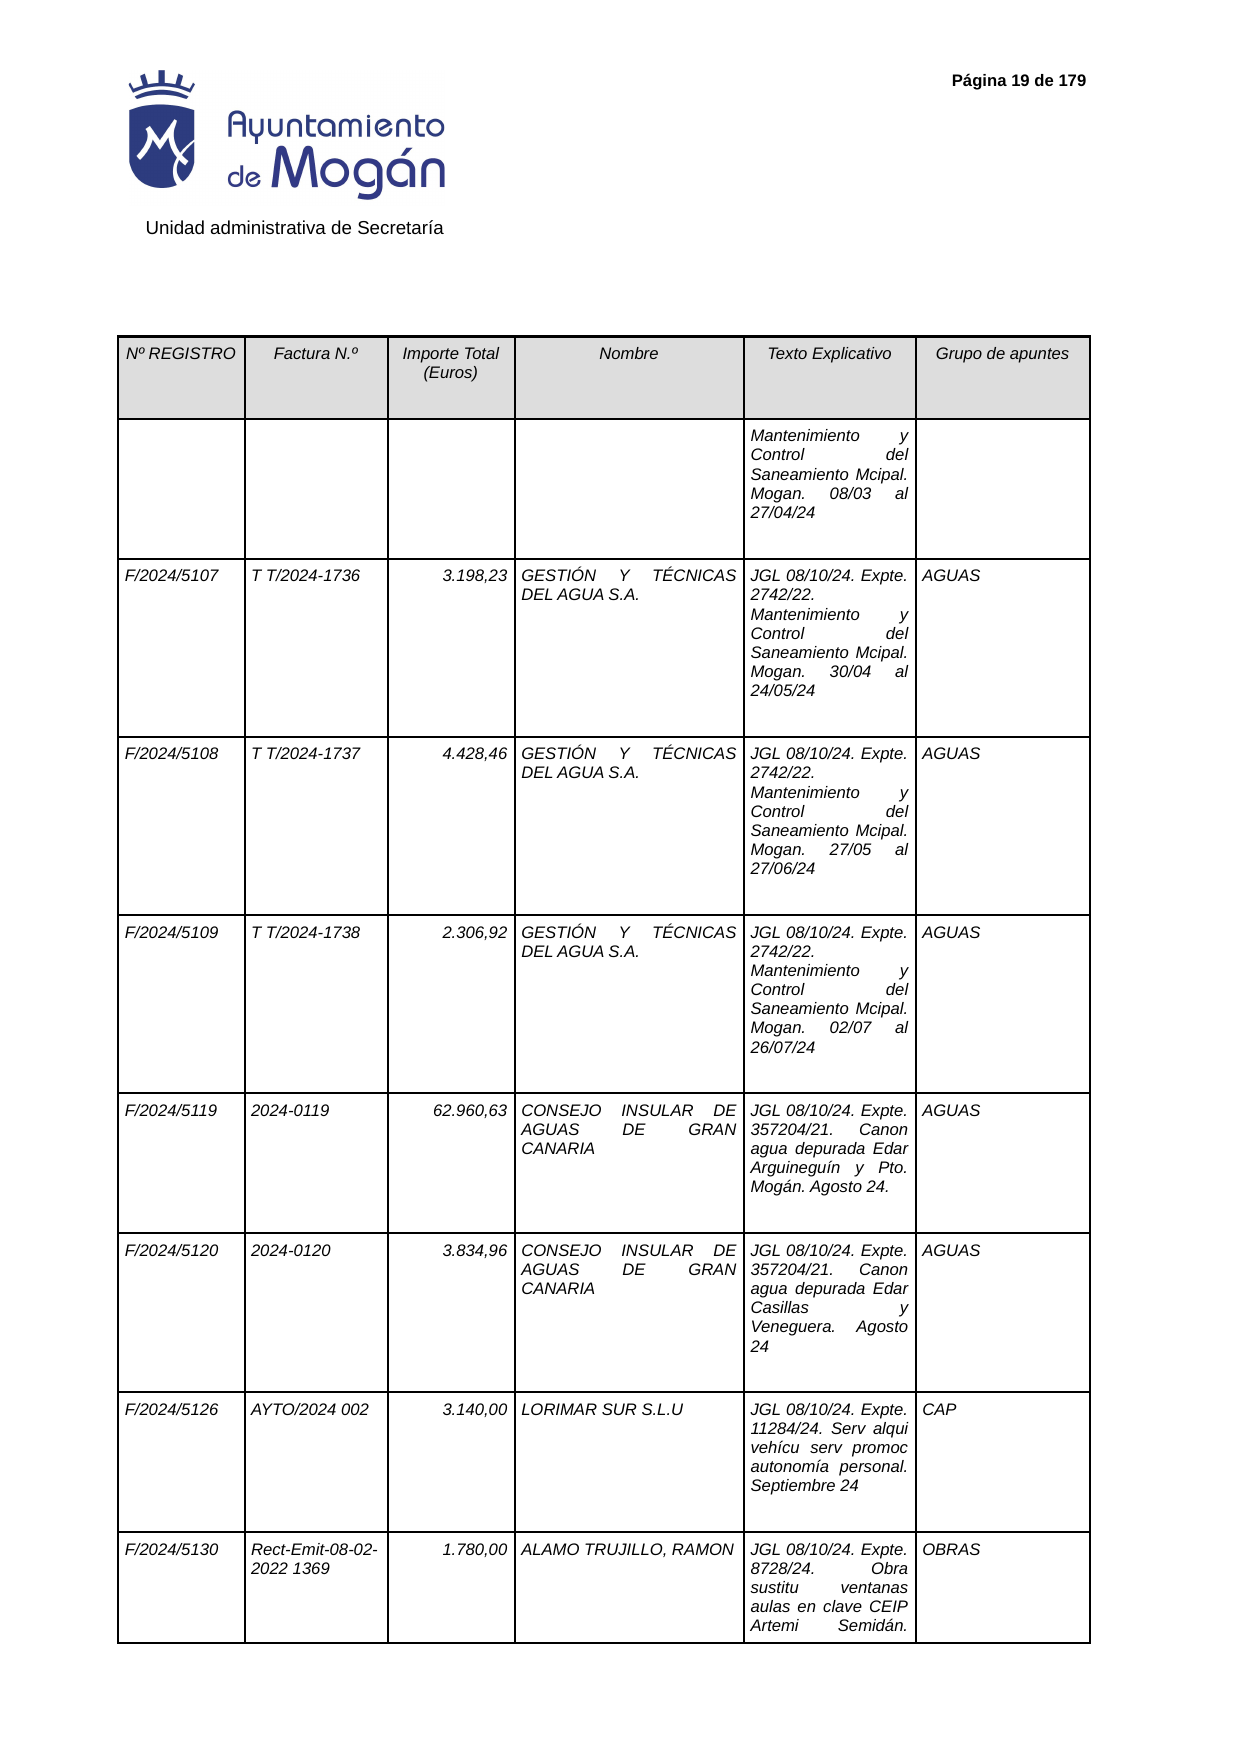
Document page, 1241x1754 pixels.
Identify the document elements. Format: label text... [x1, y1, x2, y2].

table_cell AGUAS [917, 916, 1089, 1092]
table_cell AYTO/2024 002 [246, 1393, 387, 1531]
table_cell AGUAS [917, 738, 1089, 914]
table_cell LORIMAR SUR S.L.U [516, 1393, 743, 1531]
table_cell 2024-0120 [246, 1234, 387, 1391]
table_cell CONSEJO INSULAR DE AGUAS DE GRAN CANARIA [516, 1234, 743, 1391]
table_cell F/2024/5119 [119, 1094, 244, 1232]
table_cell JGL 08/10/24. Expte. 2742/22. Mantenimiento y Control del Saneamiento Mcipal. Mogan. 02/07 al 26/07/24 [745, 916, 915, 1092]
table_cell F/2024/5107 [119, 560, 244, 736]
table_cell T T/2024-1736 [246, 560, 387, 736]
table_cell [516, 420, 743, 558]
table_cell AGUAS [917, 1234, 1089, 1391]
picture [128, 70, 445, 206]
table_cell GESTIÓN Y TÉCNICAS DEL AGUA S.A. [516, 738, 743, 914]
table_header Nº REGISTRO [119, 338, 244, 418]
table_cell F/2024/5109 [119, 916, 244, 1092]
table_cell Mantenimiento y Control del Saneamiento Mcipal. Mogan. 08/03 al 27/04/24 [745, 420, 915, 558]
table_cell AGUAS [917, 560, 1089, 736]
table_cell T T/2024-1738 [246, 916, 387, 1092]
table_cell F/2024/5120 [119, 1234, 244, 1391]
table_cell OBRAS [917, 1533, 1089, 1642]
table_cell [389, 420, 514, 558]
table_cell JGL 08/10/24. Expte. 357204/21. Canon agua depurada Edar Casillas y Veneguera. Agosto 24 [745, 1234, 915, 1391]
table_cell CAP [917, 1393, 1089, 1531]
table_cell [119, 420, 244, 558]
table_cell [917, 420, 1089, 558]
table_cell T T/2024-1737 [246, 738, 387, 914]
table_header Factura N.º [246, 338, 387, 418]
table_cell JGL 08/10/24. Expte. 11284/24. Serv alqui vehícu serv promoc autonomía personal. Septiembre 24 [745, 1393, 915, 1531]
table_cell 3.140,00 [389, 1393, 514, 1531]
table_cell [246, 420, 387, 558]
table_cell F/2024/5108 [119, 738, 244, 914]
table_cell 2024-0119 [246, 1094, 387, 1232]
table_cell 1.780,00 [389, 1533, 514, 1642]
table_cell CONSEJO INSULAR DE AGUAS DE GRAN CANARIA [516, 1094, 743, 1232]
table_cell Rect-Emit-08-02-2022 1369 [246, 1533, 387, 1642]
table_cell JGL 08/10/24. Expte. 8728/24. Obra sustitu ventanas aulas en clave CEIP Artemi Semidán. [745, 1533, 915, 1642]
table_cell F/2024/5126 [119, 1393, 244, 1531]
table_cell JGL 08/10/24. Expte. 2742/22. Mantenimiento y Control del Saneamiento Mcipal. Mogan. 27/05 al 27/06/24 [745, 738, 915, 914]
table_cell AGUAS [917, 1094, 1089, 1232]
table_cell GESTIÓN Y TÉCNICAS DEL AGUA S.A. [516, 560, 743, 736]
table_cell JGL 08/10/24. Expte. 357204/21. Canon agua depurada Edar Arguineguín y Pto. Mogán. Agosto 24. [745, 1094, 915, 1232]
table_cell 3.198,23 [389, 560, 514, 736]
table_header Texto Explicativo [745, 338, 915, 418]
table_header Grupo de apuntes [917, 338, 1089, 418]
table_header Nombre [516, 338, 743, 418]
table_cell JGL 08/10/24. Expte. 2742/22. Mantenimiento y Control del Saneamiento Mcipal. Mogan. 30/04 al 24/05/24 [745, 560, 915, 736]
table_cell F/2024/5130 [119, 1533, 244, 1642]
table_cell ALAMO TRUJILLO, RAMON [516, 1533, 743, 1642]
table_header Importe Total (Euros) [389, 338, 514, 418]
table_cell 4.428,46 [389, 738, 514, 914]
table_cell 3.834,96 [389, 1234, 514, 1391]
table_cell 62.960,63 [389, 1094, 514, 1232]
table_cell GESTIÓN Y TÉCNICAS DEL AGUA S.A. [516, 916, 743, 1092]
table_cell 2.306,92 [389, 916, 514, 1092]
